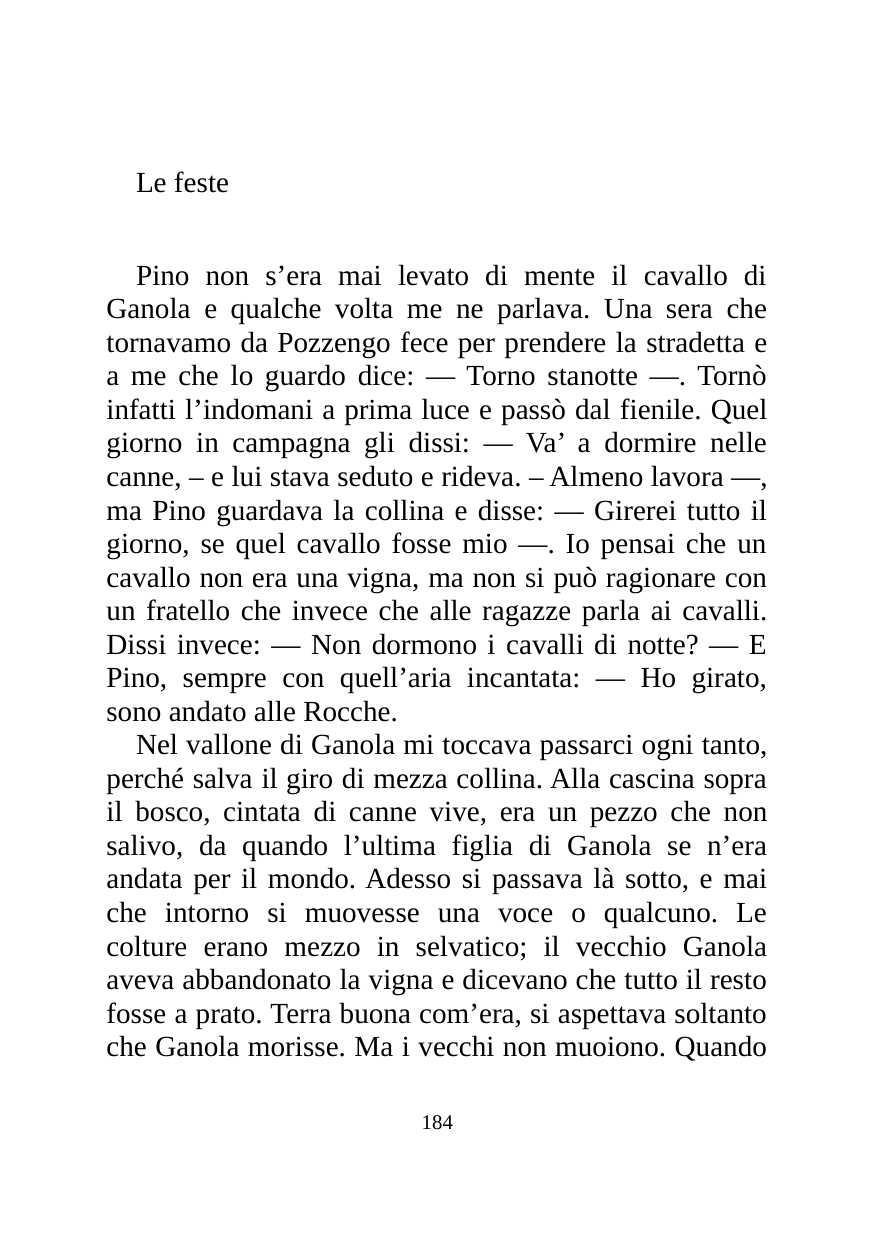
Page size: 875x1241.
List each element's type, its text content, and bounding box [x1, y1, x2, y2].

text Nel vallone di Ganola mi toccava passarci ogni tanto, perché salva il giro di mezza collina. Alla cascina sopra il bosco, cintata di canne vive, era un pezzo che non salivo, da quando l’ultima figlia di Ganola se n’era andata per il mondo. Adesso si passava là sotto, e mai che intorno si muovesse una voce o qualcuno. Le colture erano mezzo in selvatico; il vecchio Ganola aveva abbandonato la vigna e dicevano che tutto il resto fosse a prato. Terra buona com’era, si aspettava soltanto che Ganola morisse. Ma i vecchi non muoiono. Quando [106, 727, 768, 1063]
subtitle Le feste [136, 165, 768, 199]
text Pino non s’era mai levato di mente il cavallo di Ganola e qualche volta me ne parlava. Una sera che tornavamo da Pozzengo fece per prendere la stradetta e a me che lo guardo dice: — Torno stanotte —. Tornò infatti l’indomani a prima luce e passò dal fienile. Quel giorno in campagna gli dissi: — Va’ a dormire nelle canne, – e lui stava seduto e rideva. – Almeno lavora —, ma Pino guardava la collina e disse: — Girerei tutto il giorno, se quel cavallo fosse mio —. Io pensai che un cavallo non era una vigna, ma non si può ragionare con un fratello che invece che alle ragazze parla ai cavalli. Dissi invece: — Non dormono i cavalli di notte? — E Pino, sempre con quell’aria incantata: — Ho girato, sono andato alle Rocche. [106, 258, 768, 727]
